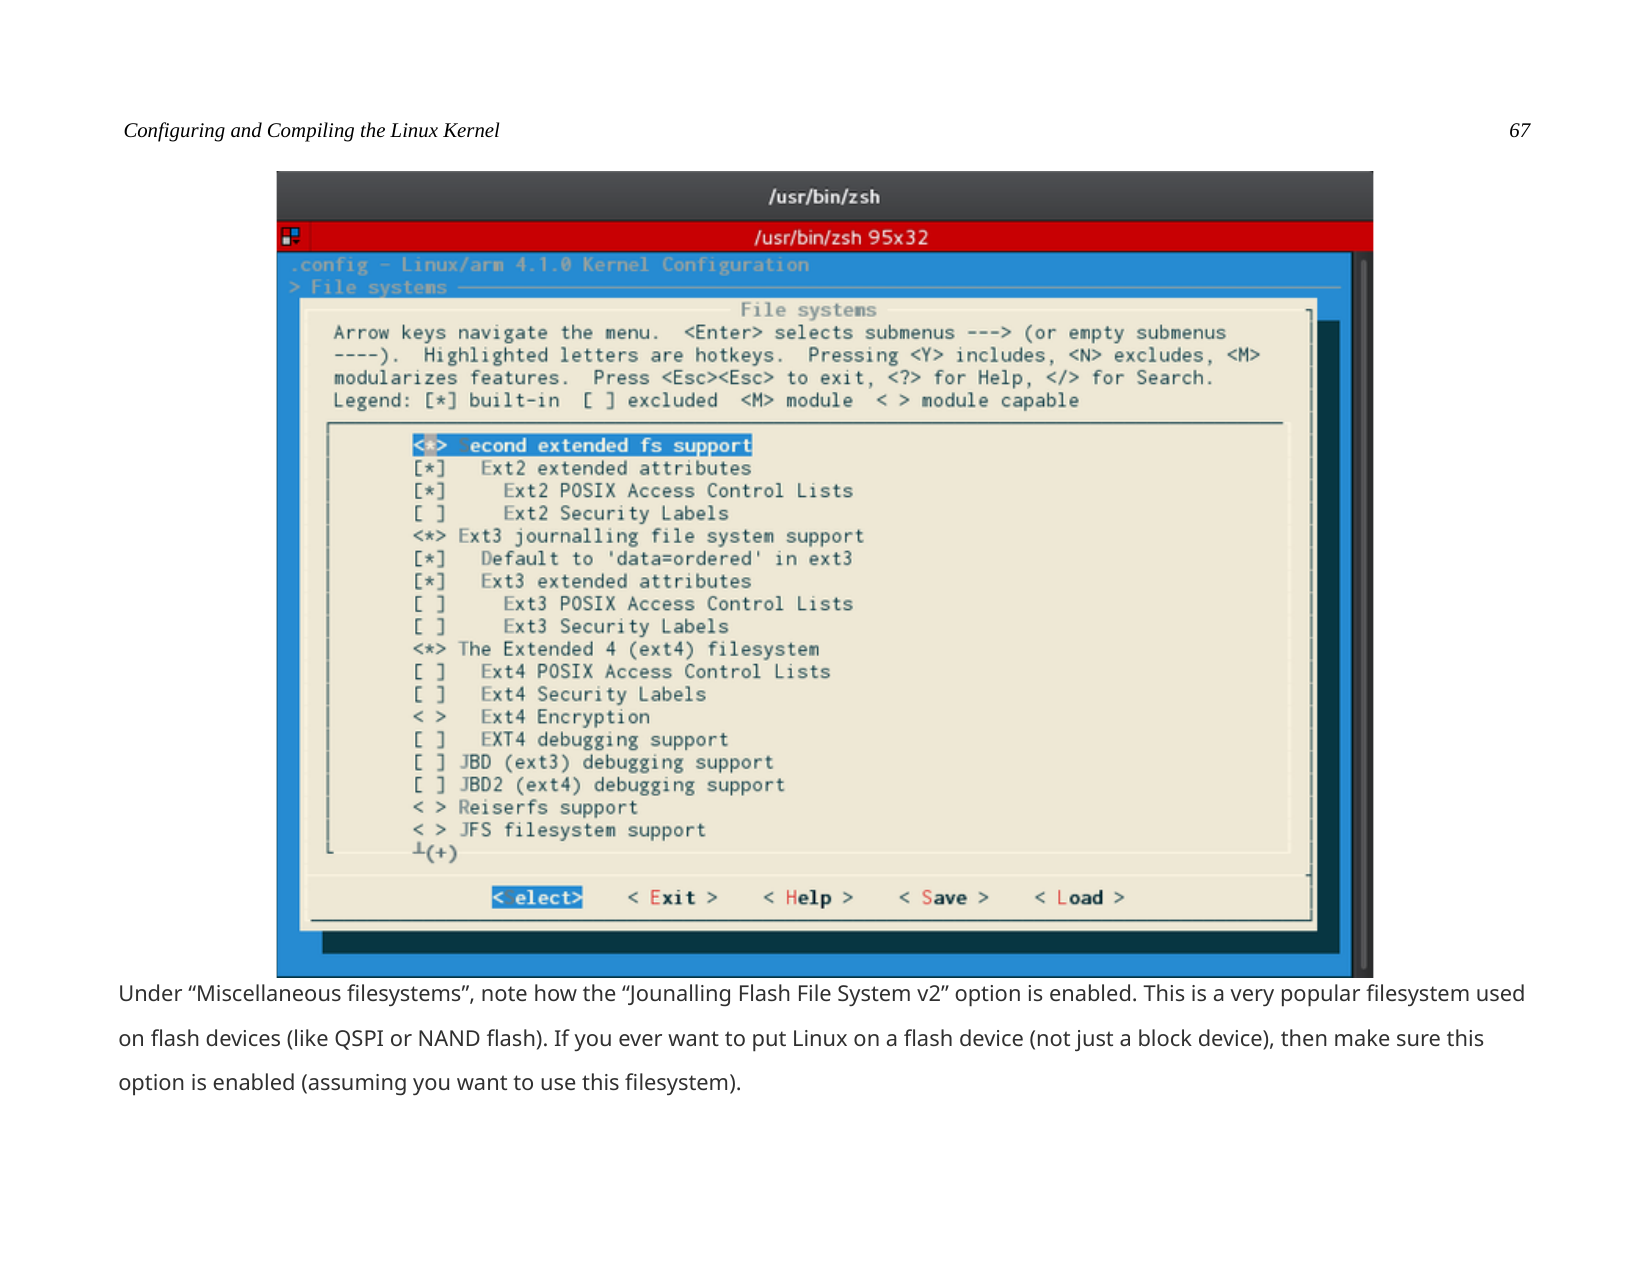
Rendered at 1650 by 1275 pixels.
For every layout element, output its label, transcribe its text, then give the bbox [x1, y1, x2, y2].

picture [276, 171, 1374, 978]
text Under “Miscellaneous filesystems”, note how the “Jounalling Flash File System v2” option is enabled. This is a very popular filesystem used on flash devices (like QSPI or NAND flash). If you ever want to put Linux on a flash device (not just a block device), then make sure this option is enabled (assuming you want to use this filesystem). [118, 978, 1532, 1097]
